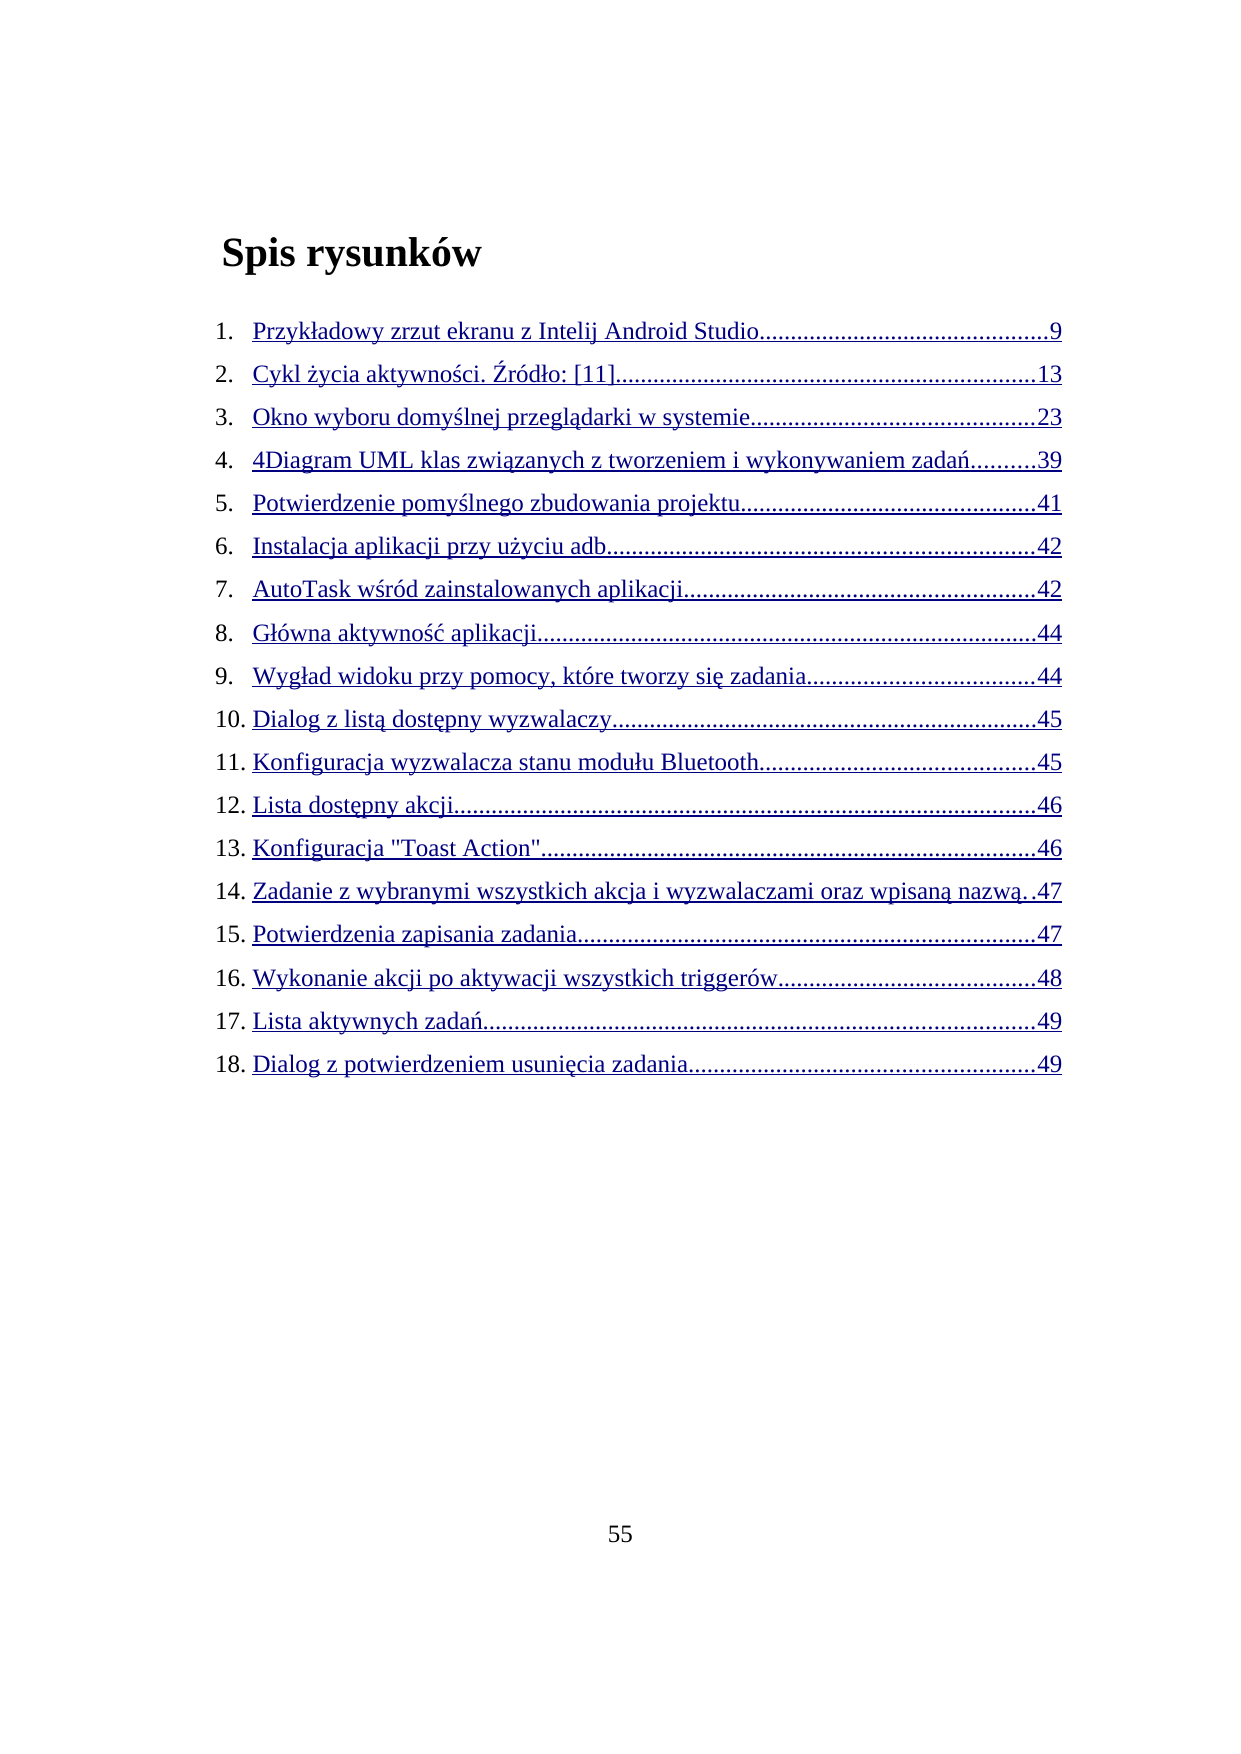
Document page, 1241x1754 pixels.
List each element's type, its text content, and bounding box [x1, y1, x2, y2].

list Dialog z potwierdzeniem usunięcia zadania 49 [215, 1049, 1063, 1078]
list Konfiguracja "Toast Action" 46 [215, 833, 1063, 862]
list 4Diagram UML klas związanych z tworzeniem i wykonywaniem zadań 39 [215, 445, 1063, 474]
list Lista aktywnych zadań 49 [215, 1006, 1063, 1034]
list Konfiguracja wyzwalacza stanu modułu Bluetooth 45 [215, 747, 1063, 776]
list Lista dostępny akcji 46 [215, 790, 1063, 819]
list Główna aktywność aplikacji 44 [215, 618, 1063, 646]
list Wykonanie akcji po aktywacji wszystkich triggerów. 48 [215, 963, 1063, 991]
subtitle Spis rysunków [177, 227, 1063, 275]
list Wygład widoku przy pomocy, które tworzy się zadania 44 [215, 661, 1063, 689]
list Zadanie z wybranymi wszystkich akcja i wyzwalaczami oraz wpisaną nazwą 47 [215, 876, 1063, 905]
list Potwierdzenie pomyślnego zbudowania projektu. 41 [215, 488, 1063, 517]
list Okno wyboru domyślnej przeglądarki w systemie 23 [215, 402, 1063, 431]
list Cykl życia aktywności. Źródło: [11] 13 [215, 359, 1063, 388]
list Dialog z listą dostępny wyzwalaczy 45 [215, 704, 1063, 733]
list Instalacja aplikacji przy użyciu adb 42 [215, 531, 1063, 560]
list AutoTask wśród zainstalowanych aplikacji 42 [215, 574, 1063, 603]
list Potwierdzenia zapisania zadania. 47 [215, 919, 1063, 948]
list Przykładowy zrzut ekranu z Intelij Android Studio 9 [215, 316, 1063, 344]
